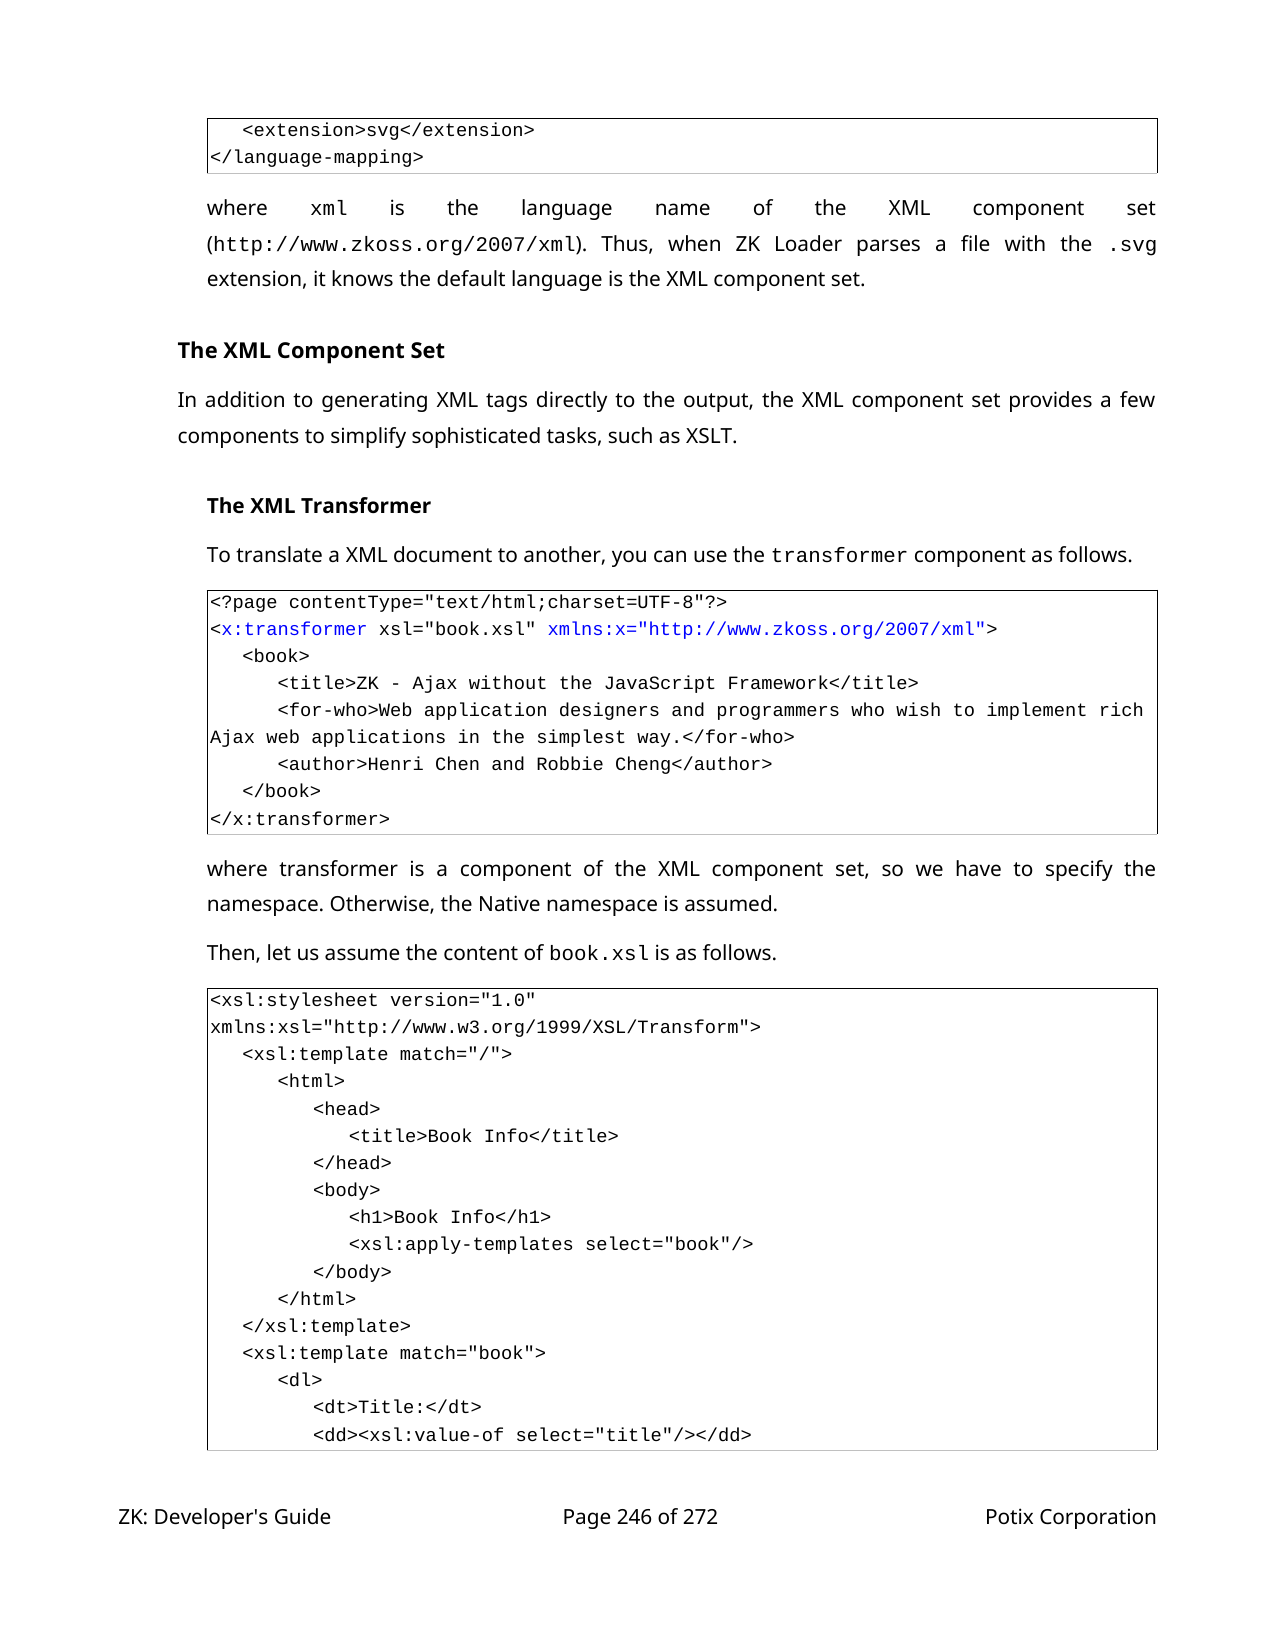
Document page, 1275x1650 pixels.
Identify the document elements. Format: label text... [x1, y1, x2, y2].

text </head> [208, 1151, 1157, 1175]
text To translate a XML document to another, you can use the transformer component as follows. [207, 540, 1157, 569]
text <title>Book Info</title> [208, 1123, 1157, 1148]
text where transformer is a component of the XML component set, so we have to specify the namespace. Otherwise, the Native namespace is assumed. [207, 854, 1157, 918]
text <dd><xsl:value-of select="title"/></dd> [208, 1423, 1157, 1450]
text <xsl:template match="book"> [208, 1341, 1157, 1365]
text <extension>svg</extension> [208, 119, 1157, 142]
text <html> [208, 1069, 1157, 1093]
text </x:transformer> [208, 806, 1157, 834]
text <dl> [208, 1368, 1157, 1392]
text <xsl:template match="/"> [208, 1042, 1157, 1066]
text <author>Henri Chen and Robbie Cheng</author> [208, 752, 1157, 776]
text <for-who>Web application designers and programmers who wish to implement rich Ajax web applications in the simplest way.</for-who> [208, 698, 1157, 749]
text <book> [208, 644, 1157, 668]
subtitle The XML Component Set [177, 335, 1157, 365]
text <title>ZK - Ajax without the JavaScript Framework</title> [208, 671, 1157, 695]
text <xsl:apply-templates select="book"/> [208, 1232, 1157, 1257]
text where xml is the language name of the XML component set (http://www.zkoss.org/2007/xml). Thus, when ZK Loader parses a file with the .svg extension, it knows the default language is the XML component set. [207, 193, 1157, 292]
text xmlns:xsl="http://www.w3.org/1999/XSL/Transform"> [208, 1015, 1157, 1039]
text </body> [208, 1259, 1157, 1284]
text </html> [208, 1287, 1157, 1311]
text </book> [208, 779, 1157, 803]
text <head> [208, 1096, 1157, 1121]
text </language-mapping> [208, 145, 1157, 173]
text In addition to generating XML tags directly to the output, the XML component set provides a few components to simplify sophisticated tasks, such as XSLT. [177, 386, 1157, 449]
text <x:transformer xsl="book.xsl" xmlns:x="http://www.zkoss.org/2007/xml"> [208, 617, 1157, 641]
text Then, let us assume the content of book.xsl is as follows. [207, 938, 1157, 967]
text <?page contentType="text/html;charset=UTF-8"?> [208, 591, 1157, 614]
text <h1>Book Info</h1> [208, 1205, 1157, 1229]
text <dt>Title:</dt> [208, 1395, 1157, 1420]
text </xsl:template> [208, 1314, 1157, 1338]
text <body> [208, 1178, 1157, 1202]
subtitle The XML Transformer [207, 492, 1157, 520]
text <xsl:stylesheet version="1.0" [208, 989, 1157, 1012]
